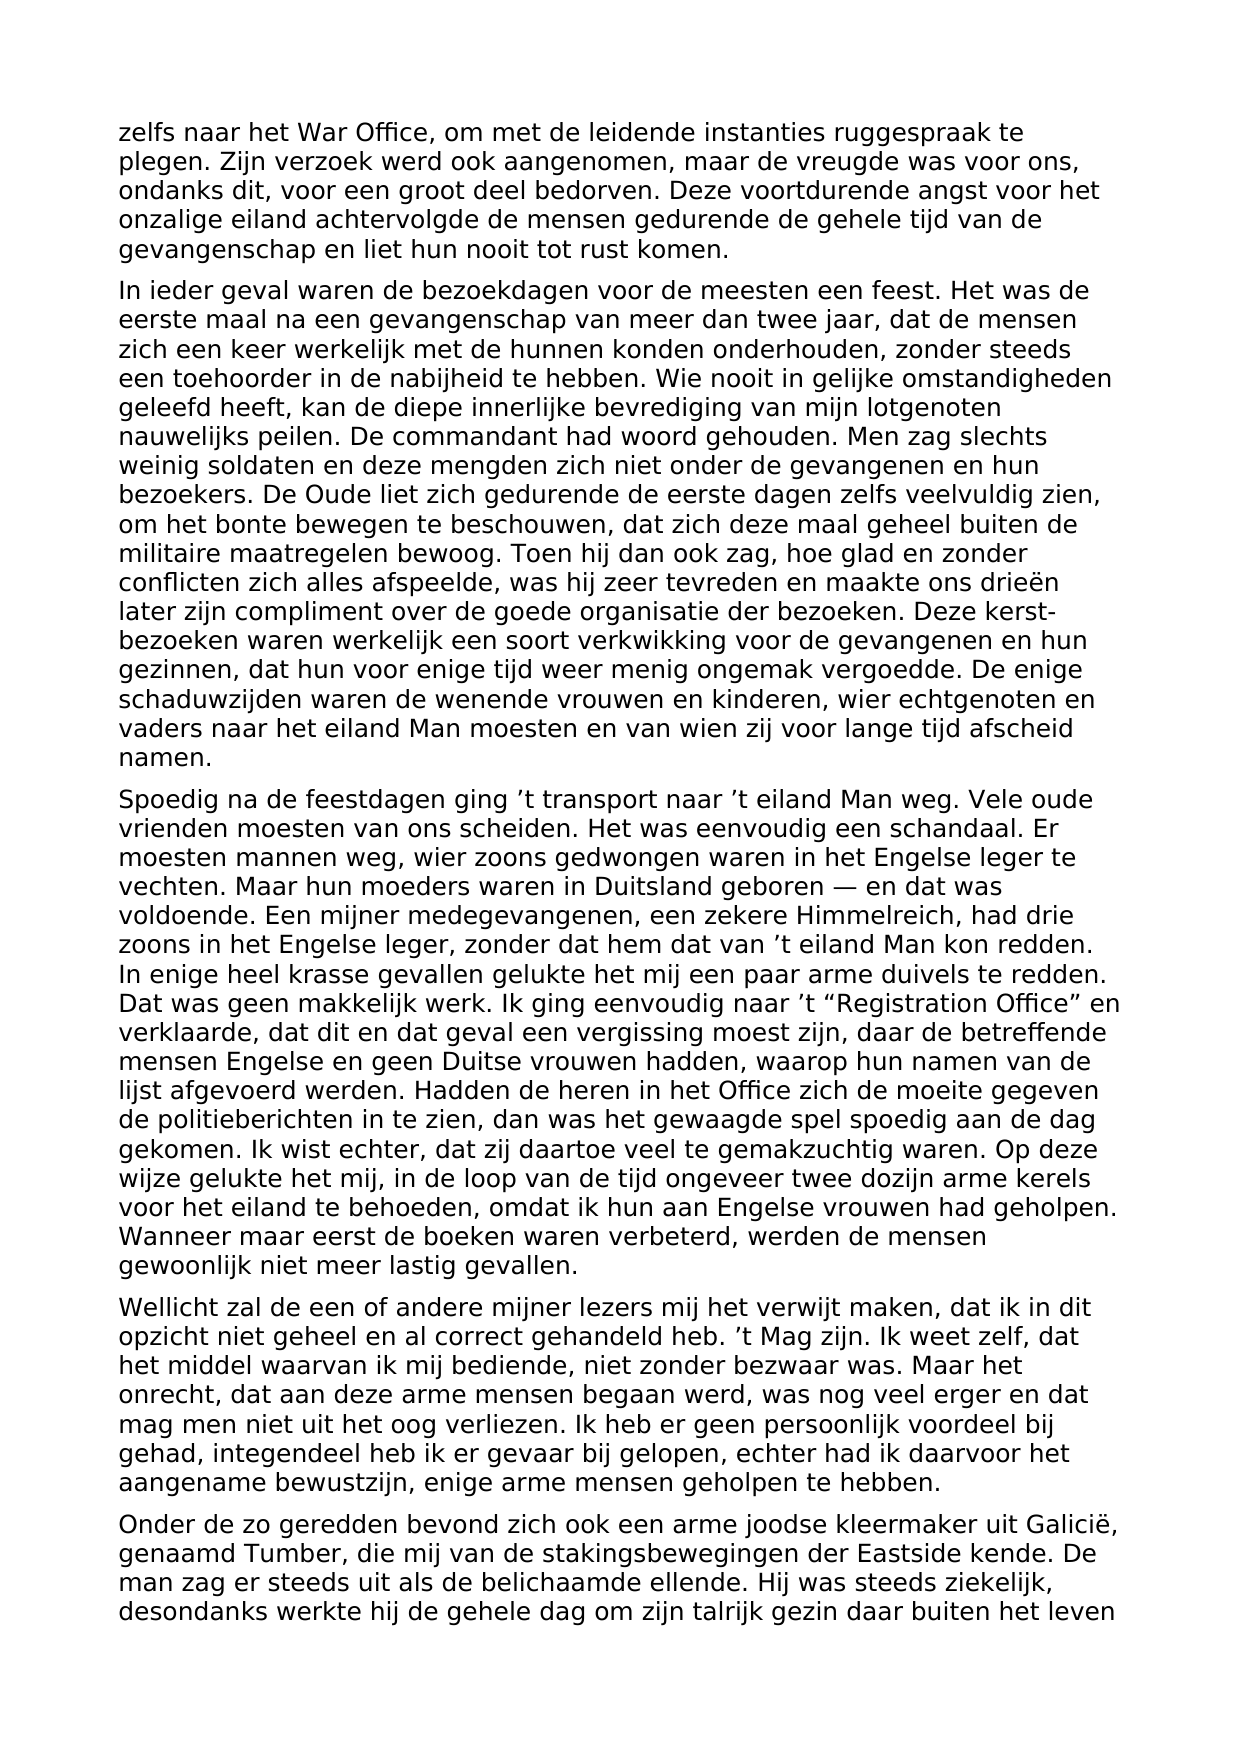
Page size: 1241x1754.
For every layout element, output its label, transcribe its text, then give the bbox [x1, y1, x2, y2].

text Wellicht zal de een of andere mijner lezers mij het verwijt maken, dat ik in dit opzicht niet geheel en al correct gehandeld heb. ’t Mag zijn. Ik weet zelf, dat het middel waarvan ik mij bediende, niet zonder bezwaar was. Maar het onrecht, dat aan deze arme mensen begaan werd, was nog veel erger en dat mag men niet uit het oog verliezen. Ik heb er geen persoonlijk voordeel bij gehad, integendeel heb ik er gevaar bij gelopen, echter had ik daarvoor het aangename bewustzijn, enige arme mensen geholpen te hebben. [118, 1293, 1122, 1497]
text Onder de zo geredden bevond zich ook een arme joodse kleermaker uit Galicië, genaamd Tumber, die mij van de stakingsbewegingen der Eastside kende. De man zag er steeds uit als de belichaamde ellende. Hij was steeds ziekelijk, desondanks werkte hij de gehele dag om zijn talrijk gezin daar buiten het leven [118, 1510, 1122, 1626]
text In ieder geval waren de bezoekdagen voor de meesten een feest. Het was de eerste maal na een gevangenschap van meer dan twee jaar, dat de mensen zich een keer werkelijk met de hunnen konden onderhouden, zonder steeds een toehoorder in de nabijheid te hebben. Wie nooit in gelijke omstandigheden geleefd heeft, kan de diepe innerlijke bevrediging van mijn lotgenoten nauwelijks peilen. De commandant had woord gehouden. Men zag slechts weinig soldaten en deze mengden zich niet onder de gevangenen en hun bezoekers. De Oude liet zich gedurende de eerste dagen zelfs veelvuldig zien, om het bonte bewegen te beschouwen, dat zich deze maal geheel buiten de militaire maatregelen bewoog. Toen hij dan ook zag, hoe glad en zonder conflicten zich alles afspeelde, was hij zeer tevreden en maakte ons drieën later zijn compliment over de goede organisatie der bezoeken. Deze kerst-bezoeken waren werkelijk een soort verkwikking voor de gevangenen en hun gezinnen, dat hun voor enige tijd weer menig ongemak vergoedde. De enige schaduwzijden waren de wenende vrouwen en kinderen, wier echtgenoten en vaders naar het eiland Man moesten en van wien zij voor lange tijd afscheid namen. [118, 276, 1122, 772]
text zelfs naar het War Office, om met de leidende instanties ruggespraak te plegen. Zijn verzoek werd ook aangenomen, maar de vreugde was voor ons, ondanks dit, voor een groot deel bedorven. Deze voortdurende angst voor het onzalige eiland achtervolgde de mensen gedurende de gehele tijd van de gevangenschap en liet hun nooit tot rust komen. [118, 118, 1122, 264]
text Spoedig na de feestdagen ging ’t transport naar ’t eiland Man weg. Vele oude vrienden moesten van ons scheiden. Het was eenvoudig een schandaal. Er moesten mannen weg, wier zoons gedwongen waren in het Engelse leger te vechten. Maar hun moeders waren in Duitsland geboren — en dat was voldoende. Een mijner medegevangenen, een zekere Himmelreich, had drie zoons in het Engelse leger, zonder dat hem dat van ’t eiland Man kon redden. In enige heel krasse gevallen gelukte het mij een paar arme duivels te redden. Dat was geen makkelijk werk. Ik ging eenvoudig naar ’t “Registration Office” en verklaarde, dat dit en dat geval een vergissing moest zijn, daar de betreffende mensen Engelse en geen Duitse vrouwen hadden, waarop hun namen van de lijst afgevoerd werden. Hadden de heren in het Office zich de moeite gegeven de politieberichten in te zien, dan was het gewaagde spel spoedig aan de dag gekomen. Ik wist echter, dat zij daartoe veel te gemakzuchtig waren. Op deze wijze gelukte het mij, in de loop van de tijd ongeveer twee dozijn arme kerels voor het eiland te behoeden, omdat ik hun aan Engelse vrouwen had geholpen. Wanneer maar eerst de boeken waren verbeterd, werden de mensen gewoonlijk niet meer lastig gevallen. [118, 785, 1122, 1281]
